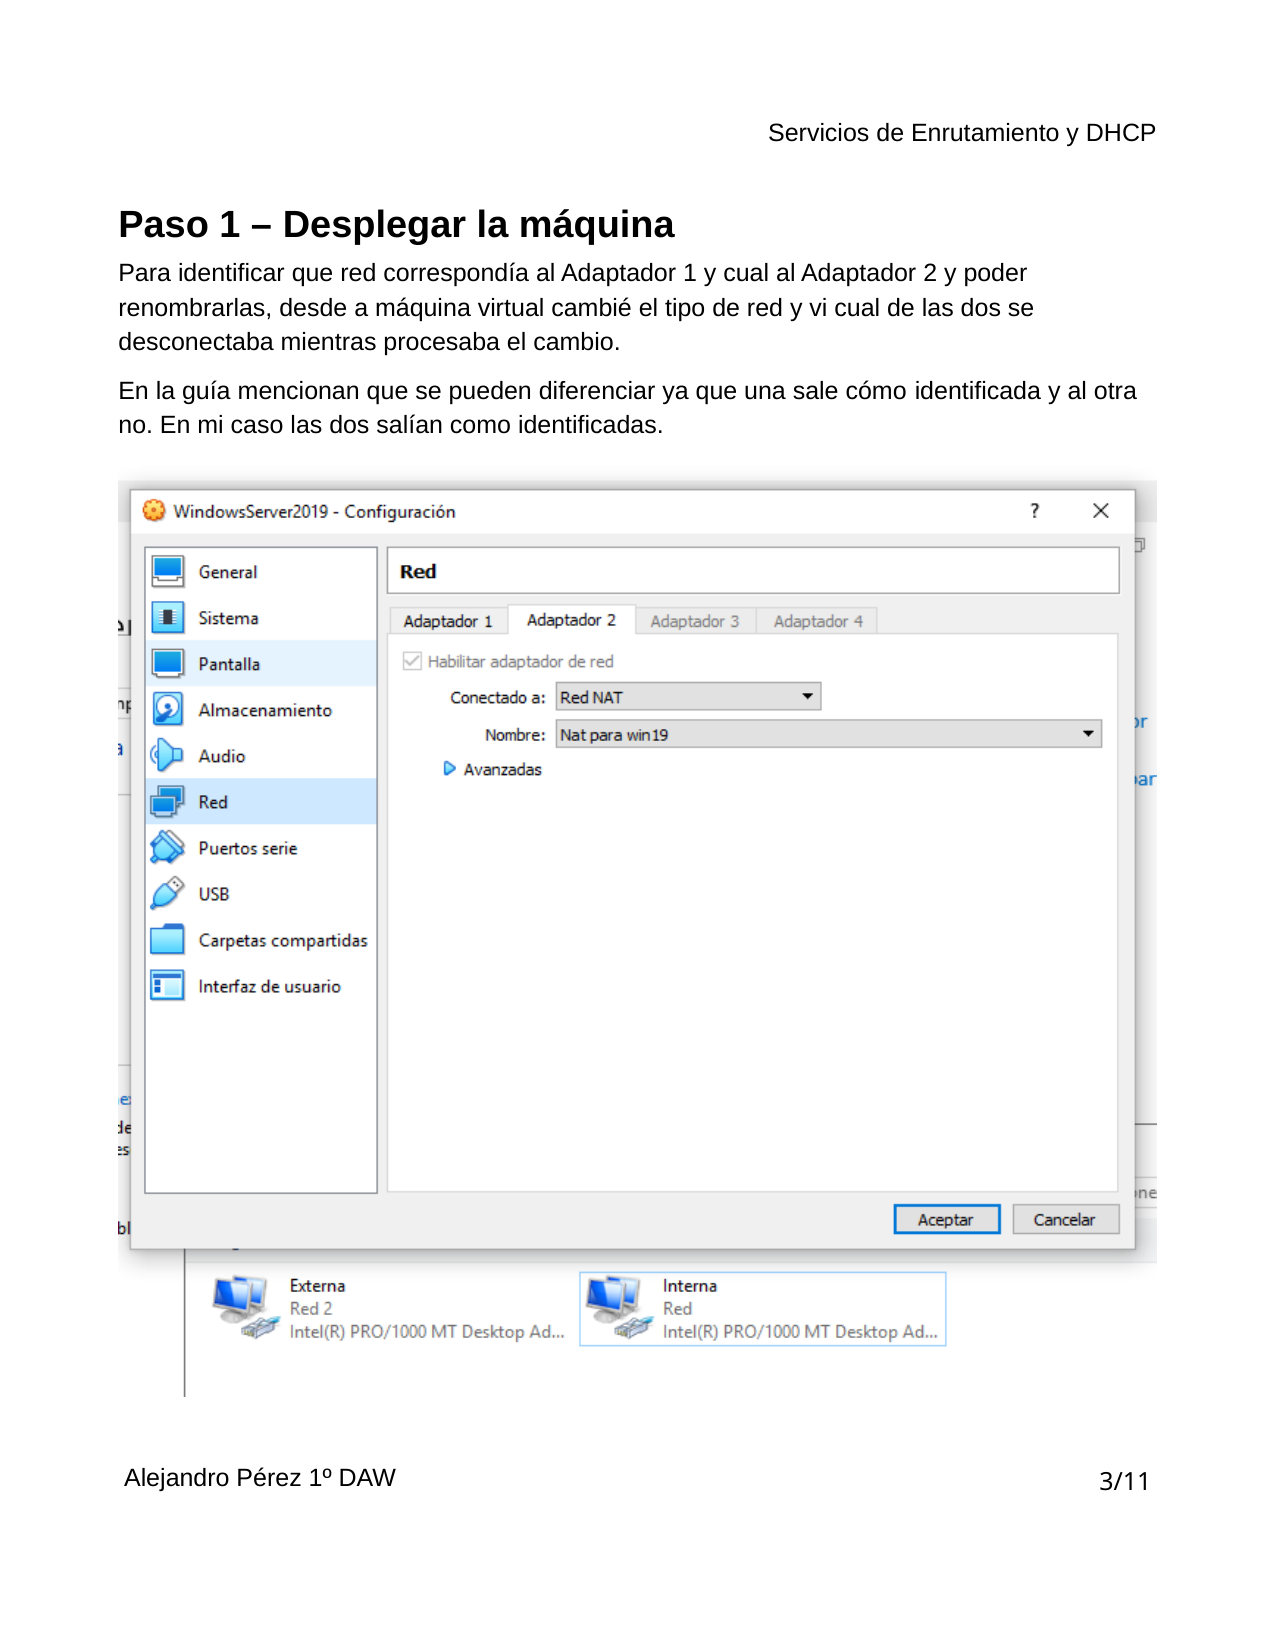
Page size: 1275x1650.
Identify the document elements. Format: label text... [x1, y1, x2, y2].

text Para identificar que red correspondía al Adaptador 1 y cual al Adaptador 2 y poder renombrarlas, desde a máquina virtual cambié el tipo de red y vi cual de las dos se desconectaba mientras procesaba el cambio. [118, 258, 1157, 356]
picture [118, 459, 1157, 1397]
subtitle Paso 1 – Desplegar la máquina [118, 202, 1157, 246]
text En la guía mencionan que se pueden diferenciar ya que una sale cómo identificada y al otra no. En mi caso las dos salían como identificadas. [118, 376, 1157, 439]
